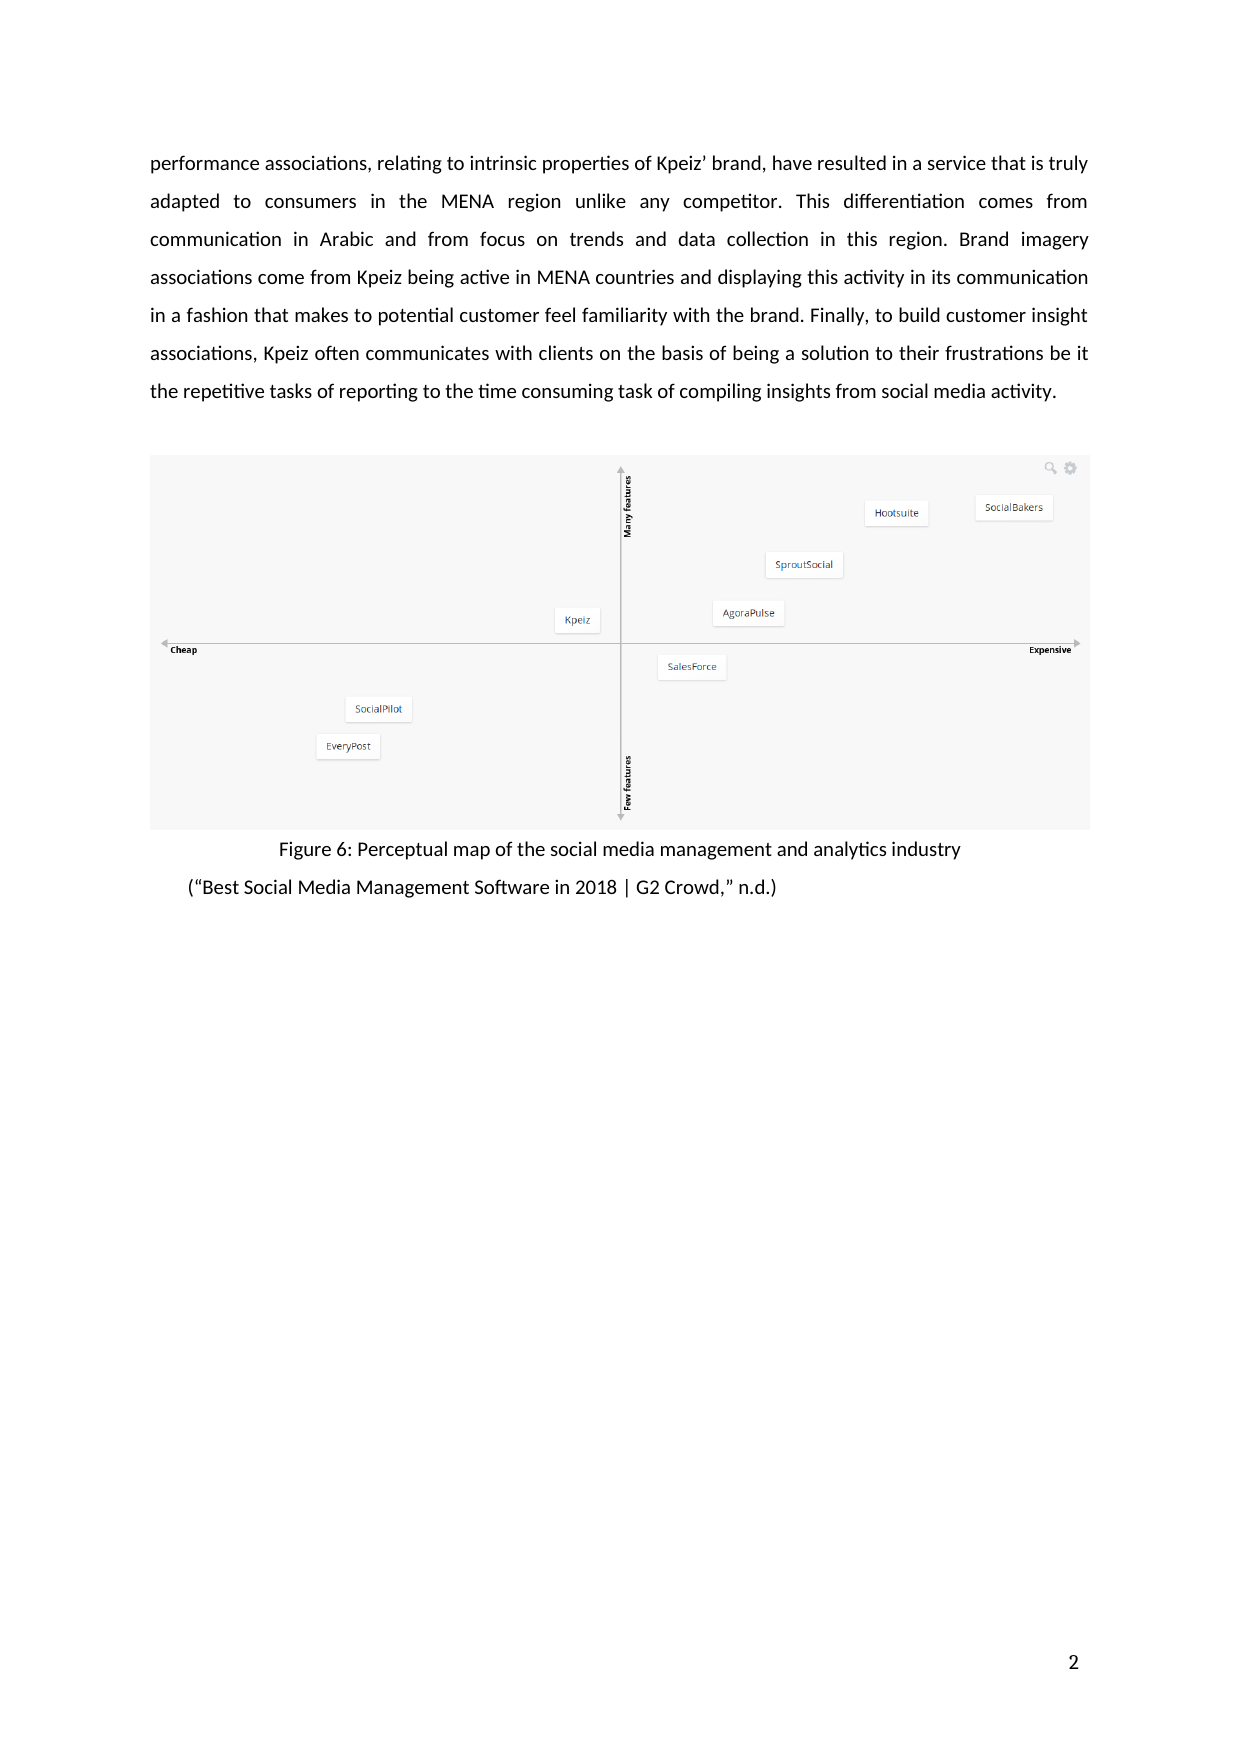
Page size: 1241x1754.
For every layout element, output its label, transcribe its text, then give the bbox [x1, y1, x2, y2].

text performance associations, relating to intrinsic properties of Kpeiz’ brand, have resulted in a service that is truly adapted to consumers in the MENA region unlike any competitor. This differentiation comes from communication in Arabic and from focus on trends and data collection in this region. Brand imagery associations come from Kpeiz being active in MENA countries and displaying this activity in its communication in a fashion that makes to potential customer feel familiarity with the brand. Finally, to build customer insight associations, Kpeiz often communicates with clients on the basis of being a solution to their frustrations be it the repetitive tasks of reporting to the time consuming task of compiling insights from social media activity. [150, 150, 1090, 404]
text [150, 429, 1090, 454]
text Figure 6: Perceptual map of the social media management and analytics industry [150, 830, 1090, 862]
text (“Best Social Media Management Software in 2018 | G2 Crowd,” n.d.)⁠ [150, 862, 1090, 900]
picture [150, 454, 1091, 830]
